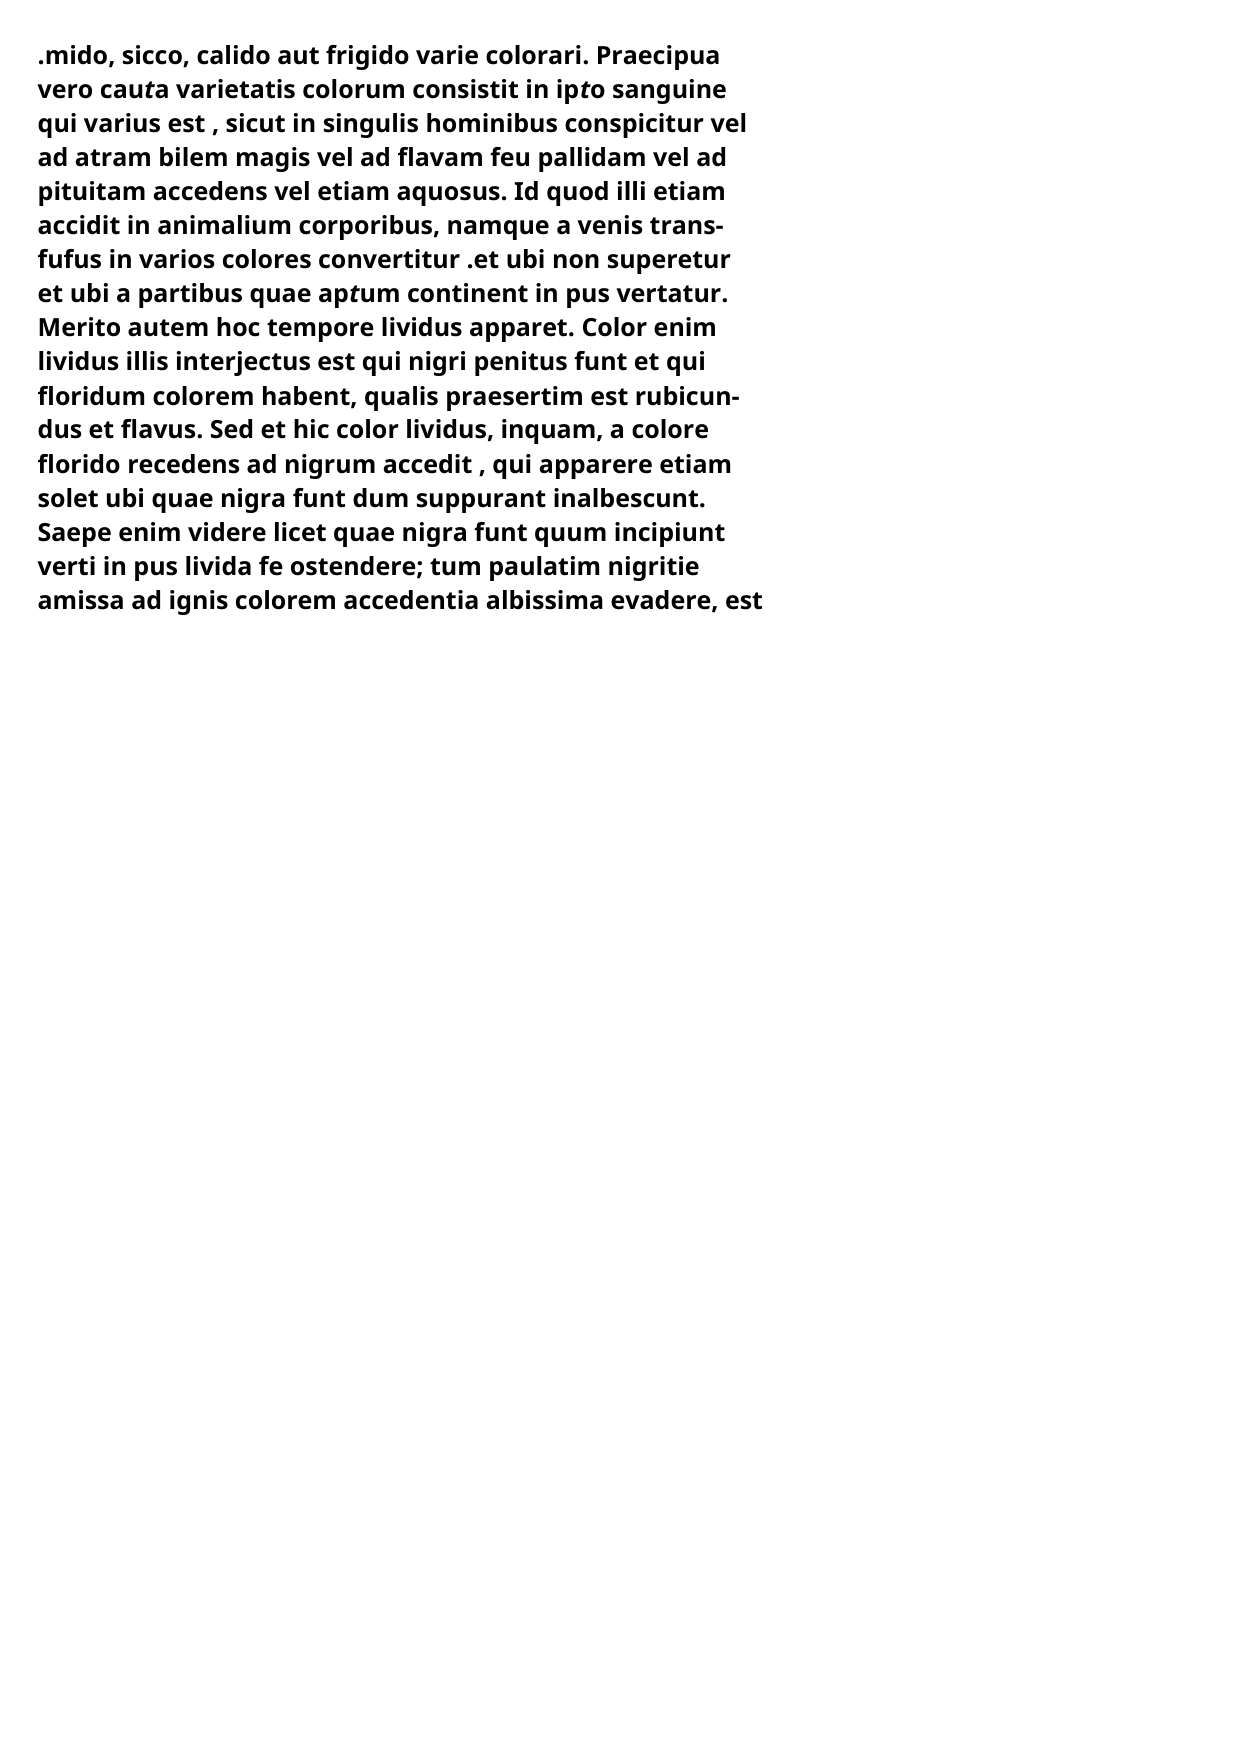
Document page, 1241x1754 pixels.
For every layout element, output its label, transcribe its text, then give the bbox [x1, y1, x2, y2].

text .mido, sicco, calido aut frigido varie colorari. Praecipua vero cauta varietatis colorum consistit in ipto sanguine qui varius est , sicut in singulis hominibus conspicitur vel ad atram bilem magis vel ad flavam feu pallidam vel ad pituitam accedens vel etiam aquosus. Id quod illi etiam accidit in animalium corporibus, namque a venis trans- fufus in varios colores convertitur .et ubi non superetur et ubi a partibus quae aptum continent in pus vertatur. Merito autem hoc tempore lividus apparet. Color enim lividus illis interjectus est qui nigri penitus funt et qui floridum colorem habent, qualis praesertim est rubicun- dus et flavus. Sed et hic color lividus, inquam, a colore florido recedens ad nigrum accedit , qui apparere etiam solet ubi quae nigra funt dum suppurant inalbescunt. Saepe enim videre licet quae nigra funt quum incipiunt verti in pus livida fe ostendere; tum paulatim nigritie amissa ad ignis colorem accedentia albissima evadere, est [37, 37, 1203, 617]
